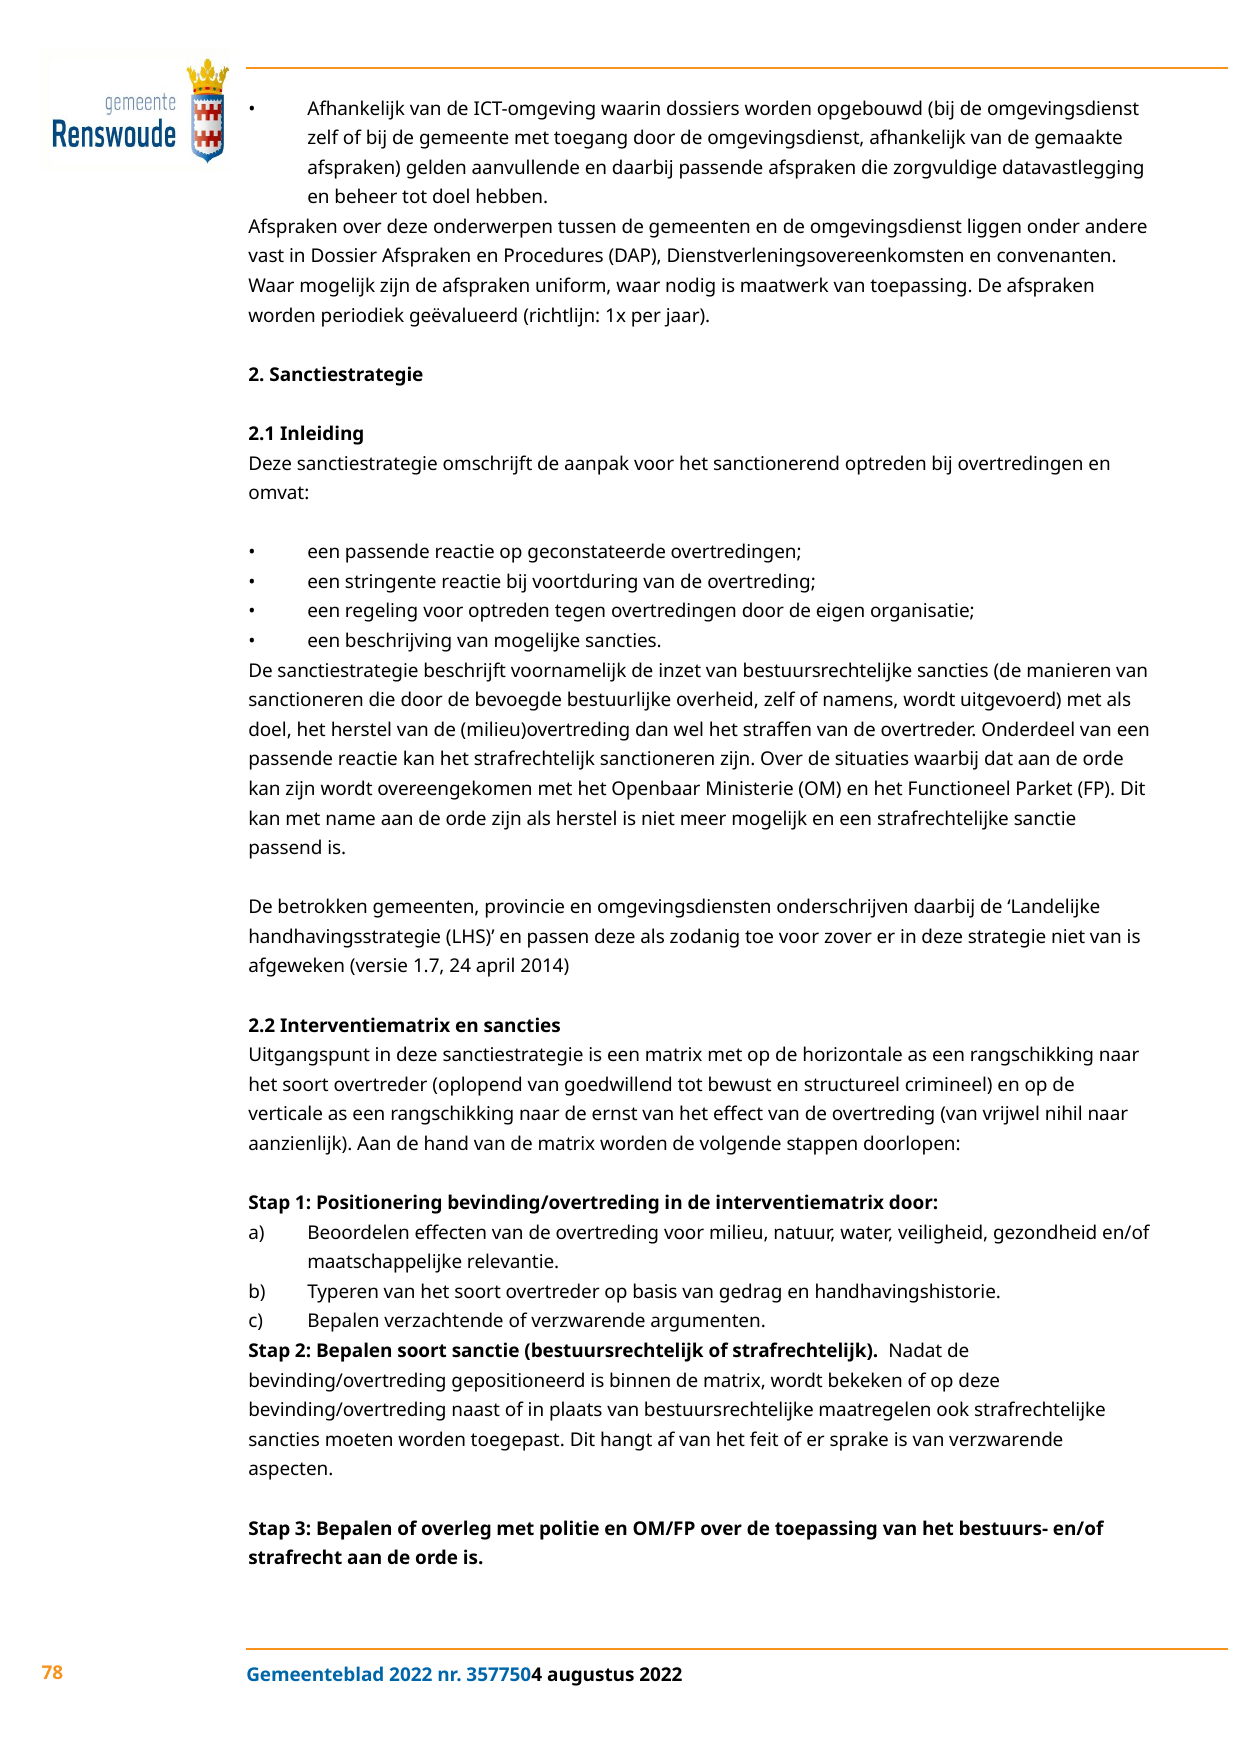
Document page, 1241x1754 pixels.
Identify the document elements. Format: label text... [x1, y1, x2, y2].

text De betrokken gemeenten, provincie en omgevingsdiensten onderschrijven daarbij de ‘Landelijke handhavingsstrategie (LHS)’ en passen deze als zodanig toe voor zover er in deze strategie niet van is afgeweken (versie 1.7, 24 april 2014) [248, 893, 1152, 978]
text Stap 1: Positionering bevinding/overtreding in de interventiematrix door: [248, 1189, 1152, 1215]
text De sanctiestrategie beschrijft voornamelijk de inzet van bestuursrechtelijke sancties (de manieren van sanctioneren die door de bevoegde bestuurlijke overheid, zelf of namens, wordt uitgevoerd) met als doel, het herstel van de (milieu)overtreding dan wel het straffen van de overtreder. Onderdeel van een passende reactie kan het strafrechtelijk sanctioneren zijn. Over de situaties waarbij dat aan de orde kan zijn wordt overeengekomen met het Openbaar Ministerie (OM) en het Functioneel Parket (FP). Dit kan met name aan de orde zijn als herstel is niet meer mogelijk en een strafrechtelijke sanctie passend is. [248, 657, 1152, 860]
text Stap 3: Bepalen of overleg met politie en OM/FP over de toepassing van het bestuurs- en/of strafrecht aan de orde is. [248, 1515, 1152, 1570]
picture [41, 47, 231, 172]
list Afhankelijk van de ICT-omgeving waarin dossiers worden opgebouwd (bij de omgevingsdienst zelf of bij de gemeente met toegang door de omgevingsdienst, afhankelijk van de gemaakte afspraken) gelden aanvullende en daarbij passende afspraken die zorgvuldige datavastlegging en beheer tot doel hebben. [248, 95, 1152, 209]
text Uitgangspunt in deze sanctiestrategie is een matrix met op de horizontale as een rangschikking naar het soort overtreder (oplopend van goedwillend tot bewust en structureel crimineel) en op de verticale as een rangschikking naar de ernst van het effect van de overtreding (van vrijwel nihil naar aanzienlijk). Aan de hand van de matrix worden de volgende stappen doorlopen: [248, 1041, 1152, 1156]
list een beschrijving van mogelijke sancties. [248, 627, 1152, 653]
text Stap 2: Bepalen soort sanctie (bestuursrechtelijk of strafrechtelijk). Nadat de bevinding/overtreding gepositioneerd is binnen de matrix, wordt bekeken of op deze bevinding/overtreding naast of in plaats van bestuursrechtelijke maatregelen ook strafrechtelijke sancties moeten worden toegepast. Dit hangt af van het feit of er sprake is van verzwarende aspecten. [248, 1337, 1152, 1481]
list Beoordelen effecten van de overtreding voor milieu, natuur, water, veiligheid, gezondheid en/of maatschappelijke relevantie. [248, 1219, 1152, 1274]
text 2. Sanctiestrategie [248, 361, 1152, 387]
text Afspraken over deze onderwerpen tussen de gemeenten en de omgevingsdienst liggen onder andere vast in Dossier Afspraken en Procedures (DAP), Dienstverleningsovereenkomsten en convenanten. Waar mogelijk zijn de afspraken uniform, waar nodig is maatwerk van toepassing. De afspraken worden periodiek geëvalueerd (richtlijn: 1x per jaar). [248, 213, 1152, 328]
text 2.2 Interventiematrix en sancties [248, 1012, 1152, 1038]
list een regeling voor optreden tegen overtredingen door de eigen organisatie; [248, 598, 1152, 623]
list een stringente reactie bij voortduring van de overtreding; [248, 568, 1152, 594]
list Bepalen verzachtende of verzwarende argumenten. [248, 1308, 1152, 1333]
list Typeren van het soort overtreder op basis van gedrag en handhavingshistorie. [248, 1278, 1152, 1304]
text Deze sanctiestrategie omschrijft de aanpak voor het sanctionerend optreden bij overtredingen en omvat: [248, 450, 1152, 505]
text 2.1 Inleiding [248, 420, 1152, 446]
list een passende reactie op geconstateerde overtredingen; [248, 538, 1152, 564]
